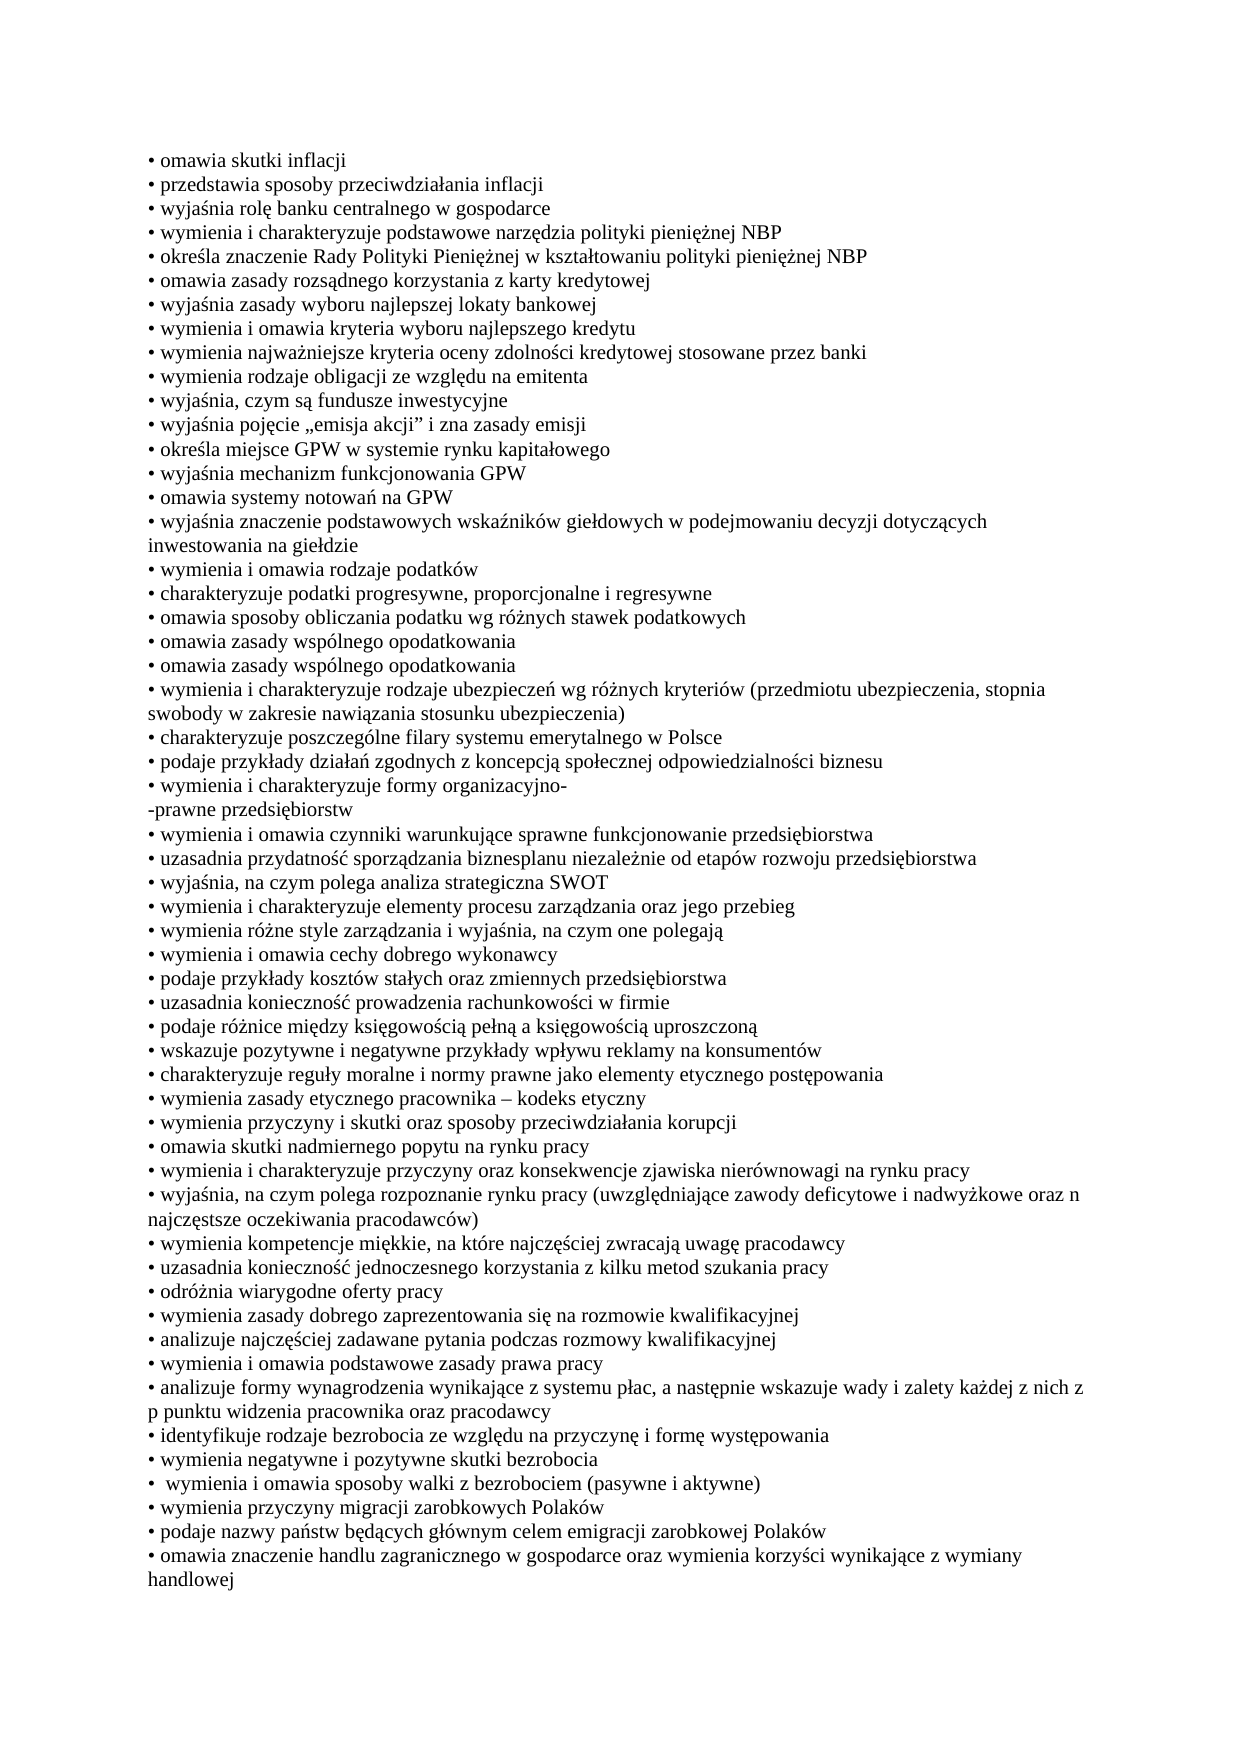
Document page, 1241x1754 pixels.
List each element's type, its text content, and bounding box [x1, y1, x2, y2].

text • uzasadnia konieczność jednoczesnego korzystania z kilku metod szukania pracy [148, 1254, 1092, 1279]
text • podaje nazwy państw będących głównym celem emigracji zarobkowej Polaków [148, 1519, 1092, 1543]
text • wymienia różne style zarządzania i wyjaśnia, na czym one polegają [148, 918, 1092, 942]
text -prawne przedsiębiorstw [148, 797, 1092, 821]
text • wymienia i omawia czynniki warunkujące sprawne funkcjonowanie przedsiębiorstwa [148, 821, 1092, 846]
text • analizuje formy wynagrodzenia wynikające z systemu płac, a następnie wskazuje wady i zalety każdej z nich z p punktu widzenia pracownika oraz pracodawcy [148, 1375, 1092, 1423]
text • omawia znaczenie handlu zagranicznego w gospodarce oraz wymienia korzyści wynikające z wymiany handlowej [148, 1543, 1092, 1591]
text • określa znaczenie Rady Polityki Pieniężnej w kształtowaniu polityki pieniężnej NBP [148, 244, 1092, 268]
text • określa miejsce GPW w systemie rynku kapitałowego [148, 436, 1092, 461]
text • wymienia i charakteryzuje przyczyny oraz konsekwencje zjawiska nierównowagi na rynku pracy [148, 1158, 1092, 1182]
text • wymienia i charakteryzuje rodzaje ubezpieczeń wg różnych kryteriów (przedmiotu ubezpieczenia, stopnia swobody w zakresie nawiązania stosunku ubezpieczenia) [148, 677, 1092, 725]
text • wyjaśnia mechanizm funkcjonowania GPW [148, 461, 1092, 484]
text • wyjaśnia pojęcie „emisja akcji” i zna zasady emisji [148, 412, 1092, 436]
text • omawia sposoby obliczania podatku wg różnych stawek podatkowych [148, 605, 1092, 629]
text • wymienia i omawia rodzaje podatków [148, 557, 1092, 581]
text • wymienia kompetencje miękkie, na które najczęściej zwracają uwagę pracodawcy [148, 1231, 1092, 1254]
text • przedstawia sposoby przeciwdziałania inflacji [148, 172, 1092, 196]
text • podaje różnice między księgowością pełną a księgowością uproszczoną [148, 1014, 1092, 1038]
text • wskazuje pozytywne i negatywne przykłady wpływu reklamy na konsumentów [148, 1038, 1092, 1062]
text • wymienia przyczyny migracji zarobkowych Polaków [148, 1495, 1092, 1519]
text • wyjaśnia znaczenie podstawowych wskaźników giełdowych w podejmowaniu decyzji dotyczących inwestowania na giełdzie [148, 509, 1092, 557]
text • charakteryzuje podatki progresywne, proporcjonalne i regresywne [148, 581, 1092, 605]
text • wymienia zasady etycznego pracownika – kodeks etyczny [148, 1086, 1092, 1110]
text • wymienia i omawia cechy dobrego wykonawcy [148, 942, 1092, 966]
text • omawia zasady wspólnego opodatkowania [148, 653, 1092, 677]
text • wymienia i omawia kryteria wyboru najlepszego kredytu [148, 316, 1092, 340]
text • wyjaśnia, na czym polega analiza strategiczna SWOT [148, 869, 1092, 894]
text • wyjaśnia rolę banku centralnego w gospodarce [148, 196, 1092, 220]
text • omawia zasady wspólnego opodatkowania [148, 629, 1092, 653]
text • charakteryzuje reguły moralne i normy prawne jako elementy etycznego postępowania [148, 1062, 1092, 1086]
text • wymienia negatywne i pozytywne skutki bezrobocia [148, 1447, 1092, 1471]
text • wymienia najważniejsze kryteria oceny zdolności kredytowej stosowane przez banki [148, 340, 1092, 364]
text • wymienia i omawia podstawowe zasady prawa pracy [148, 1351, 1092, 1375]
text • wyjaśnia, czym są fundusze inwestycyjne [148, 388, 1092, 412]
text • podaje przykłady działań zgodnych z koncepcją społecznej odpowiedzialności biznesu [148, 749, 1092, 773]
text • wymienia przyczyny i skutki oraz sposoby przeciwdziałania korupcji [148, 1110, 1092, 1134]
text • omawia systemy notowań na GPW [148, 484, 1092, 509]
text • omawia zasady rozsądnego korzystania z karty kredytowej [148, 268, 1092, 292]
text • odróżnia wiarygodne oferty pracy [148, 1279, 1092, 1303]
text • wymienia i omawia sposoby walki z bezrobociem (pasywne i aktywne) [148, 1471, 1092, 1495]
text • uzasadnia przydatność sporządzania biznesplanu niezależnie od etapów rozwoju przedsiębiorstwa [148, 846, 1092, 869]
text • uzasadnia konieczność prowadzenia rachunkowości w firmie [148, 990, 1092, 1014]
text • omawia skutki inflacji [148, 148, 1092, 172]
text • wymienia zasady dobrego zaprezentowania się na rozmowie kwalifikacyjnej [148, 1303, 1092, 1327]
text • podaje przykłady kosztów stałych oraz zmiennych przedsiębiorstwa [148, 966, 1092, 990]
text • identyfikuje rodzaje bezrobocia ze względu na przyczynę i formę występowania [148, 1423, 1092, 1447]
text • wymienia i charakteryzuje podstawowe narzędzia polityki pieniężnej NBP [148, 220, 1092, 244]
text • charakteryzuje poszczególne filary systemu emerytalnego w Polsce [148, 725, 1092, 749]
text • wymienia rodzaje obligacji ze względu na emitenta [148, 364, 1092, 388]
text • analizuje najczęściej zadawane pytania podczas rozmowy kwalifikacyjnej [148, 1327, 1092, 1351]
text • wyjaśnia zasady wyboru najlepszej lokaty bankowej [148, 292, 1092, 316]
text • wyjaśnia, na czym polega rozpoznanie rynku pracy (uwzględniające zawody deficytowe i nadwyżkowe oraz n najczęstsze oczekiwania pracodawców) [148, 1182, 1092, 1231]
text • wymienia i charakteryzuje formy organizacyjno- [148, 773, 1092, 797]
text • wymienia i charakteryzuje elementy procesu zarządzania oraz jego przebieg [148, 894, 1092, 918]
text • omawia skutki nadmiernego popytu na rynku pracy [148, 1134, 1092, 1158]
